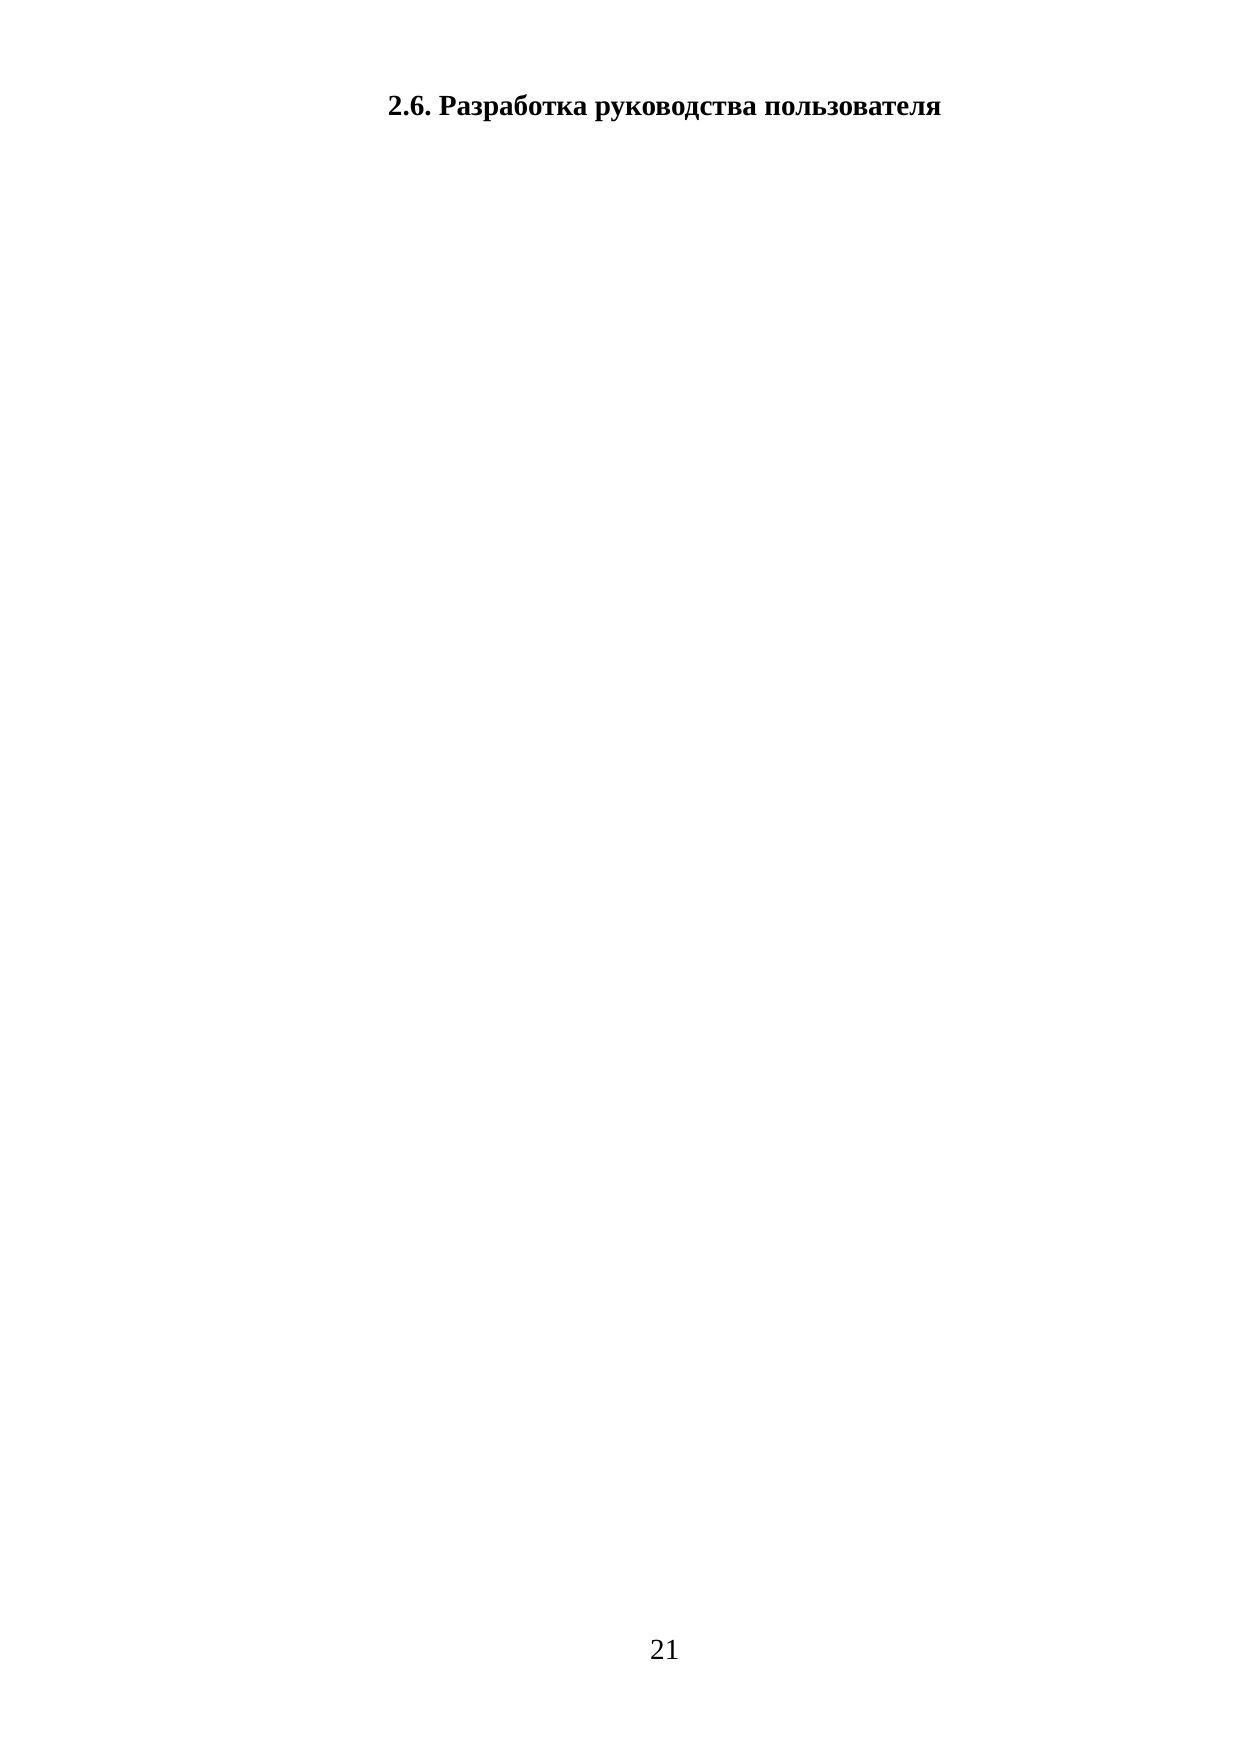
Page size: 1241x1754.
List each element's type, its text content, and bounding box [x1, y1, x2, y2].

subtitle 2.6. Разработка руководства пользователя [177, 88, 1152, 122]
